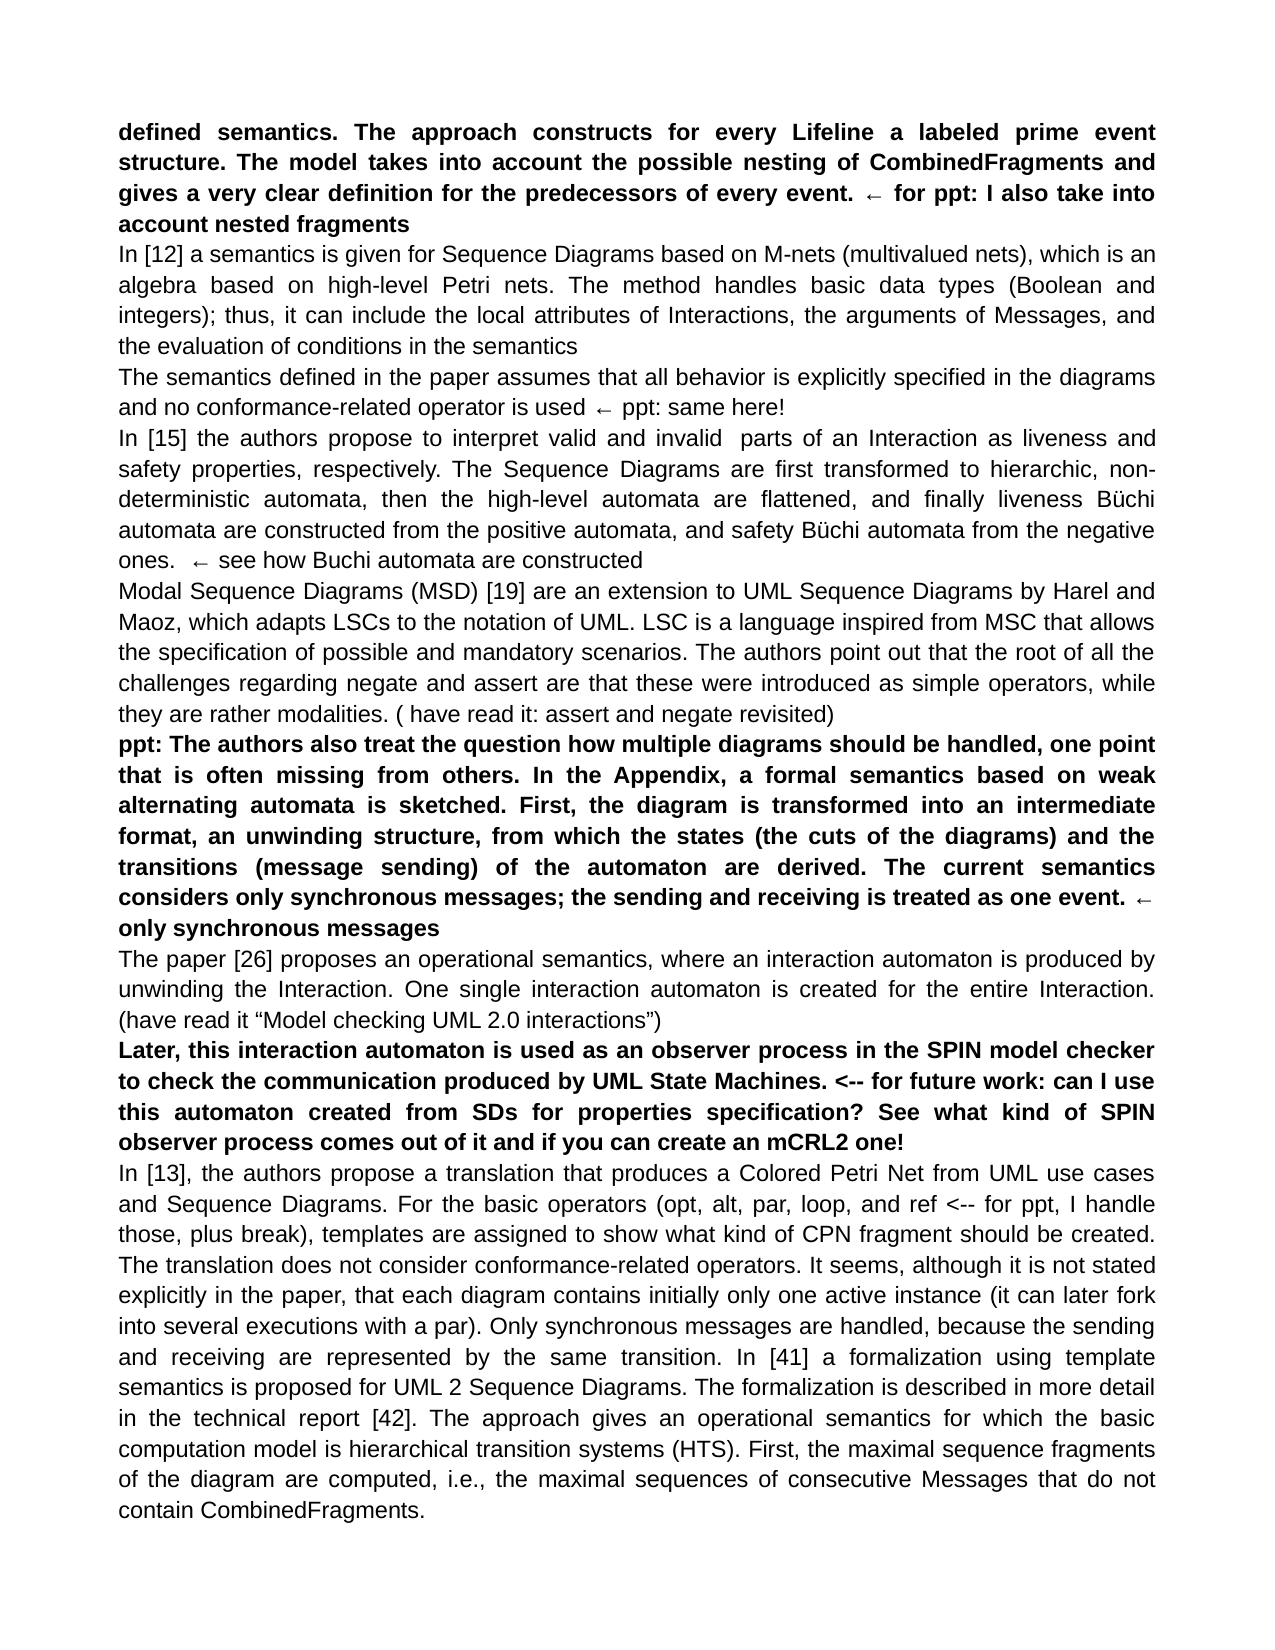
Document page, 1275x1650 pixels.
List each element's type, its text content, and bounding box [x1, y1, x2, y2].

text The paper [26] proposes an operational semantics, where an interaction automaton is produced by unwinding the Interaction. One single interaction automaton is created for the entire Interaction. (have read it “Model checking UML 2.0 interactions”) [118, 945, 1157, 1033]
text Modal Sequence Diagrams (MSD) [19] are an extension to UML Sequence Diagrams by Harel and Maoz, which adapts LSCs to the notation of UML. LSC is a language inspired from MSC that allows the specification of possible and mandatory scenarios. The authors point out that the root of all the challenges regarding negate and assert are that these were introduced as simple operators, while they are rather modalities. ( have read it: assert and negate revisited) [118, 577, 1157, 727]
text In [15] the authors propose to interpret valid and invalid parts of an Interaction as liveness and safety properties, respectively. The Sequence Diagrams are first transformed to hierarchic, non-deterministic automata, then the high-level automata are flattened, and finally liveness Büchi automata are constructed from the positive automata, and safety Büchi automata from the negative ones. ← see how Buchi automata are constructed [118, 424, 1157, 574]
text In [12] a semantics is given for Sequence Diagrams based on M-nets (multivalued nets), which is an algebra based on high-level Petri nets. The method handles basic data types (Boolean and integers); thus, it can include the local attributes of Interactions, the arguments of Messages, and the evaluation of conditions in the semantics [118, 241, 1157, 359]
text defined semantics. The approach constructs for every Lifeline a labeled prime event structure. The model takes into account the possible nesting of CombinedFragments and gives a very clear definition for the predecessors of every event. ← for ppt: I also take into account nested fragments [118, 118, 1157, 237]
text Later, this interaction automaton is used as an observer process in the SPIN model checker to check the communication produced by UML State Machines. <-- for future work: can I use this automaton created from SDs for properties specification? See what kind of SPIN observer process comes out of it and if you can create an mCRL2 one! [118, 1037, 1157, 1156]
text The semantics defined in the paper assumes that all behavior is explicitly specified in the diagrams and no conformance-related operator is used ← ppt: same here! [118, 363, 1157, 421]
text ppt: The authors also treat the question how multiple diagrams should be handled, one point that is often missing from others. In the Appendix, a formal semantics based on weak alternating automata is sketched. First, the diagram is transformed into an intermediate format, an unwinding structure, from which the states (the cuts of the diagrams) and the transitions (message sending) of the automaton are derived. The current semantics considers only synchronous messages; the sending and receiving is treated as one event. ← only synchronous messages [118, 731, 1157, 941]
text In [13], the authors propose a translation that produces a Colored Petri Net from UML use cases and Sequence Diagrams. For the basic operators (opt, alt, par, loop, and ref <-- for ppt, I handle those, plus break), templates are assigned to show what kind of CPN fragment should be created. The translation does not consider conformance-related operators. It seems, although it is not stated explicitly in the paper, that each diagram contains initially only one active instance (it can later fork into several executions with a par). Only synchronous messages are handled, because the sending and receiving are represented by the same transition. In [41] a formalization using template semantics is proposed for UML 2 Sequence Diagrams. The formalization is described in more detail in the technical report [42]. The approach gives an operational semantics for which the basic computation model is hierarchical transition systems (HTS). First, the maximal sequence fragments of the diagram are computed, i.e., the maximal sequences of consecutive Messages that do not contain CombinedFragments. [118, 1159, 1157, 1523]
